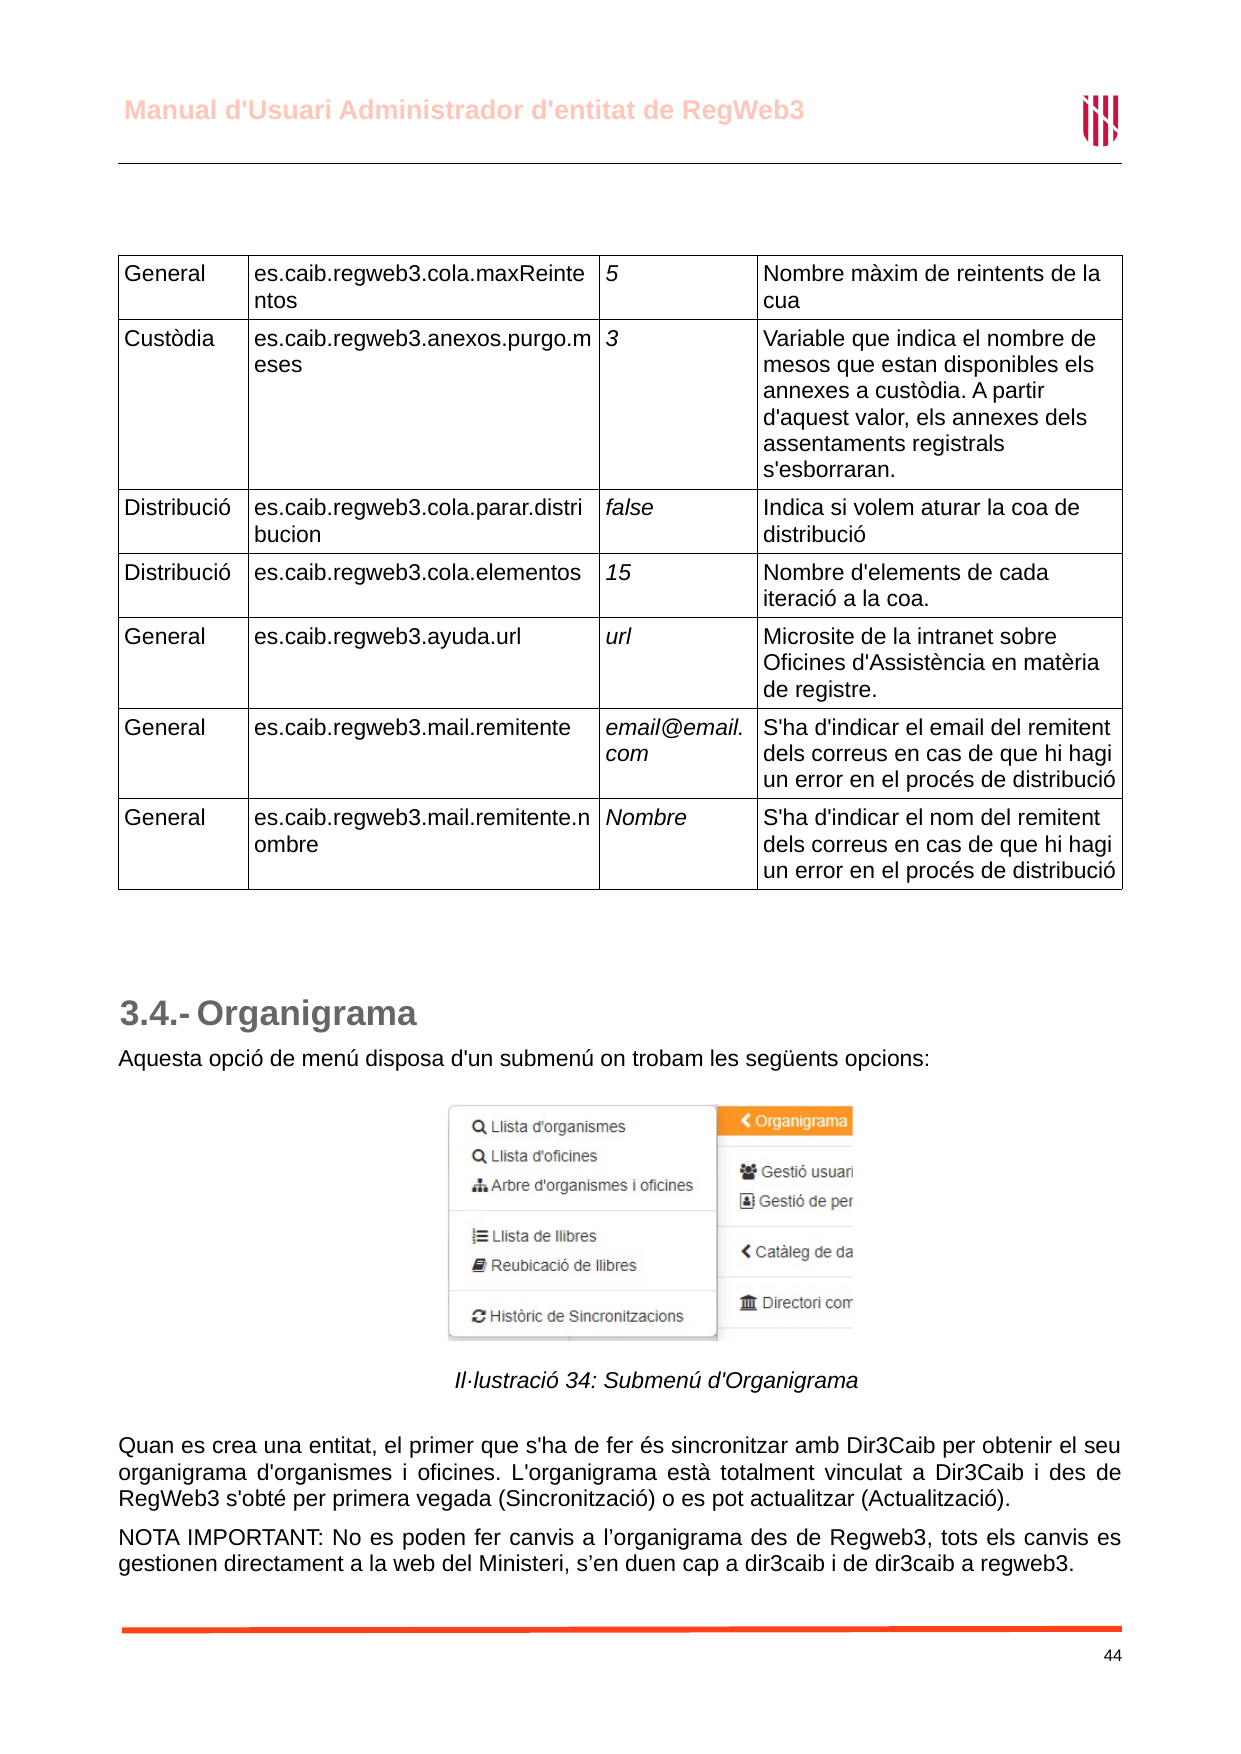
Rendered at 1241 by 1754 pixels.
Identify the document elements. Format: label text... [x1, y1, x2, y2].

table_cell es.caib.regweb3.cola.elementos [249, 554, 599, 617]
text Aquesta opció de menú disposa d'un submenú on trobam les següents opcions: [118, 1045, 1122, 1071]
table_cell S'ha d'indicar el email del remitent dels correus en cas de que hi hagi un error en el procés de distribució [758, 709, 1122, 798]
table_cell Nombre [600, 799, 757, 889]
table_cell General [119, 618, 248, 708]
table_cell Indica si volem aturar la coa de distribució [758, 490, 1122, 553]
table_cell 15 [600, 554, 757, 617]
table_cell es.caib.regweb3.mail.remitente [249, 709, 599, 798]
table_cell S'ha d'indicar el nom del remitent dels correus en cas de que hi hagi un error en el procés de distribució [758, 799, 1122, 889]
table_cell Distribució [119, 490, 248, 553]
table_cell 5 [600, 256, 757, 319]
table_cell 3 [600, 320, 757, 488]
table_cell es.caib.regweb3.anexos.purgo.meses [249, 320, 599, 488]
picture [1080, 93, 1121, 148]
picture [447, 1104, 853, 1341]
table_cell email@email.com [600, 709, 757, 798]
table_cell es.caib.regweb3.mail.remitente.nombre [249, 799, 599, 889]
table_cell false [600, 490, 757, 553]
text Quan es crea una entitat, el primer que s'ha de fer és sincronitzar amb Dir3Caib per obtenir el seu organigrama d'organismes i oficines. L'organigrama està totalment vinculat a Dir3Caib i des de RegWeb3 s'obté per primera vegada (Sincronització) o es pot actualitzar (Actualització). [118, 1432, 1122, 1511]
table_cell General [119, 709, 248, 798]
table_cell Microsite de la intranet sobre Oficines d'Assistència en matèria de registre. [758, 618, 1122, 708]
table_cell es.caib.regweb3.ayuda.url [249, 618, 599, 708]
table_cell es.caib.regweb3.cola.maxReintentos [249, 256, 599, 319]
table_cell Nombre d'elements de cada iteració a la coa. [758, 554, 1122, 617]
table_cell url [600, 618, 757, 708]
list Il·lustració 34: Submenú d'Organigrama [156, 1367, 1122, 1393]
table_cell Custòdia [119, 320, 248, 488]
text NOTA IMPORTANT: No es poden fer canvis a l’organigrama des de Regweb3, tots els canvis es gestionen directament a la web del Ministeri, s’en duen cap a dir3caib i de dir3caib a regweb3. [118, 1524, 1122, 1576]
table_cell Nombre màxim de reintents de la cua [758, 256, 1122, 319]
table_cell Distribució [119, 554, 248, 617]
table_cell es.caib.regweb3.cola.parar.distribucion [249, 490, 599, 553]
table_cell General [119, 799, 248, 889]
table_cell Variable que indica el nombre de mesos que estan disponibles els annexes a custòdia. A partir d'aquest valor, els annexes dels assentaments registrals s'esborraran. [758, 320, 1122, 488]
table_cell General [119, 256, 248, 319]
subtitle Organigrama [119, 992, 1122, 1032]
